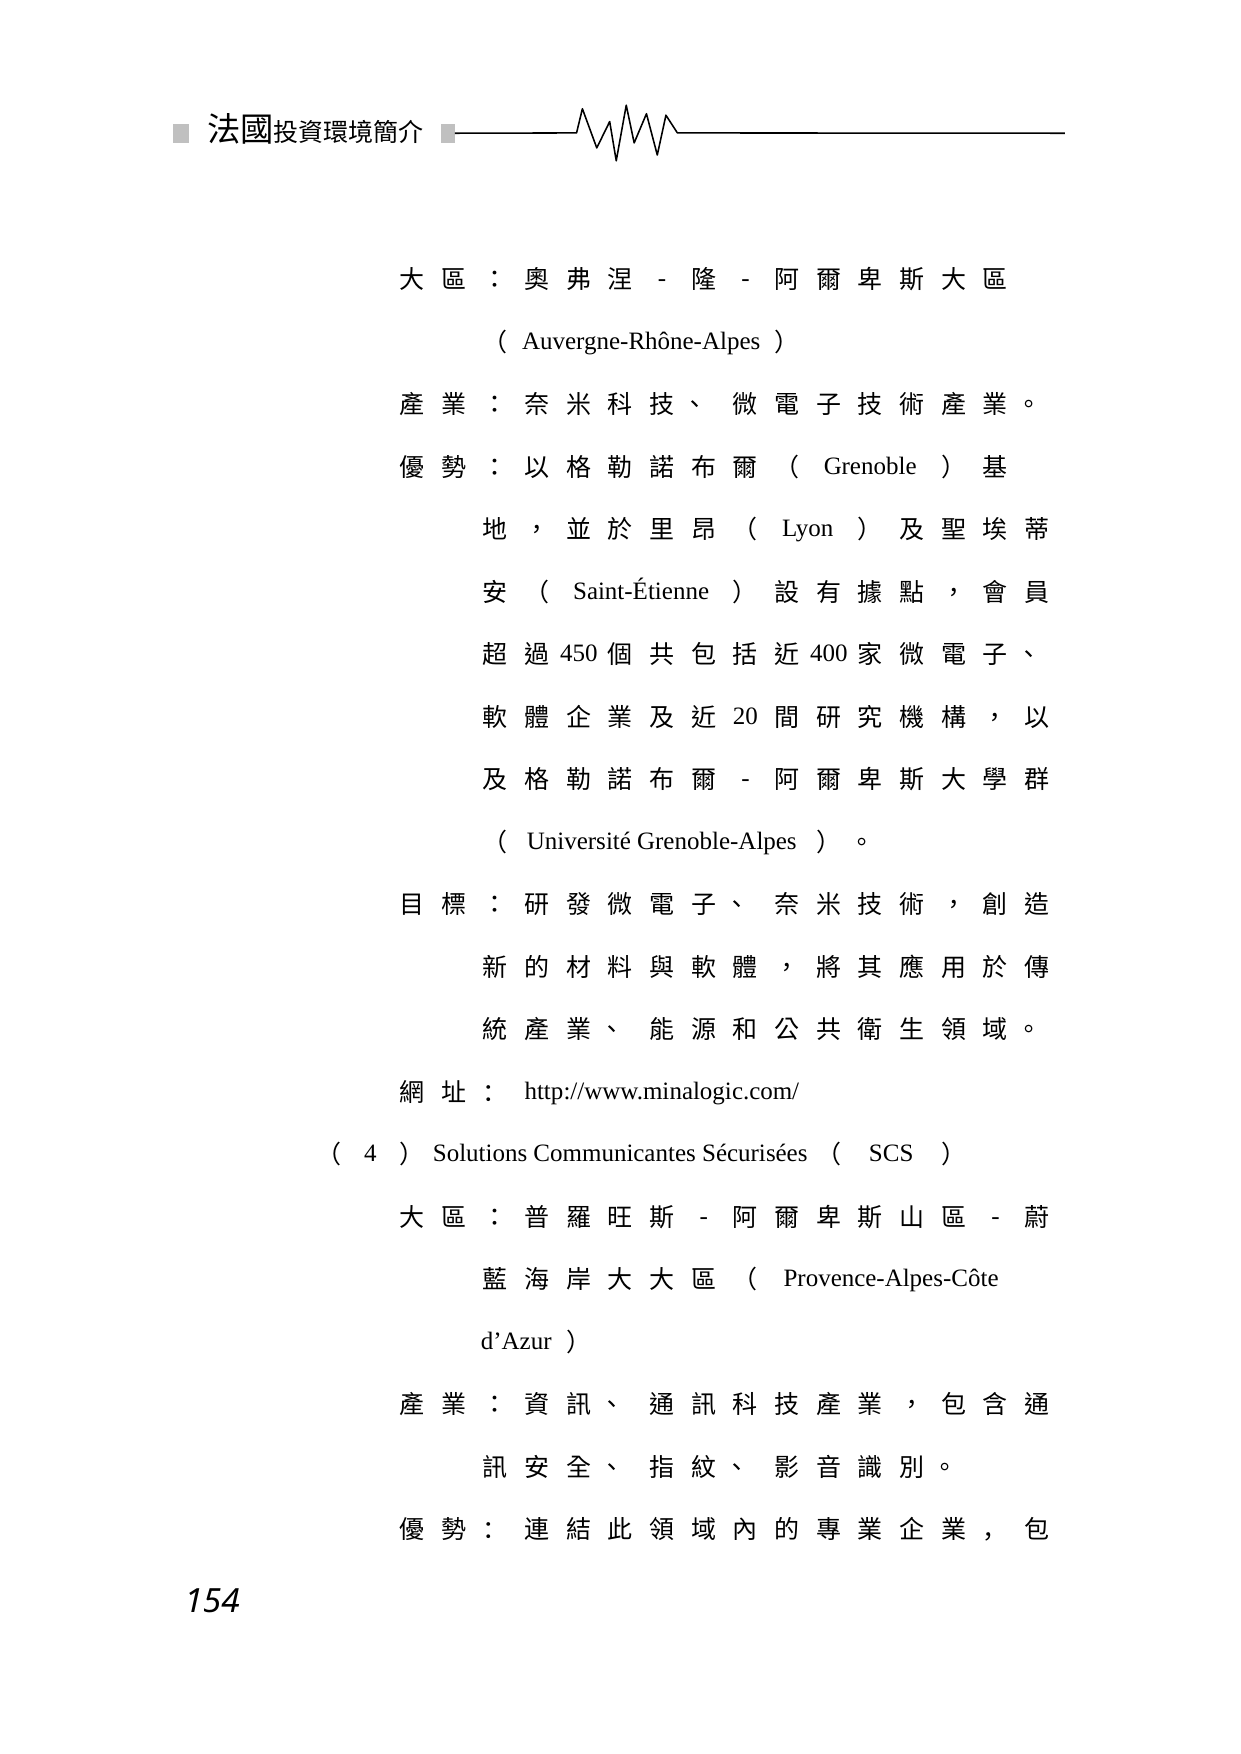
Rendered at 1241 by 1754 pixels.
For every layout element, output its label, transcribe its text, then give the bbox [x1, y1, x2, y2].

text 大區：普羅旺斯-阿爾卑斯山區-蔚藍海岸大大區（Provence-Alpes-Côte d’Azur） [367, 1174, 1058, 1361]
text 網址：http://www.minalogic.com/ [367, 1049, 1058, 1111]
text 優勢：連結此領域內的專業企業，包 [367, 1486, 1058, 1549]
text 優勢：以格勒諾布爾（Grenoble）基地，並於里昂（Lyon）及聖埃蒂安（Saint-Étienne）設有據點，會員超過450個共包括近400家微電子、軟體企業及近20間研究機構，以及格勒諾布爾-阿爾卑斯大學群（Université Grenoble-Alpes）。 [367, 424, 1058, 861]
text （4）Solutions Communicantes Sécurisées（SCS） [306, 1111, 1058, 1174]
text 大區：奧弗涅-隆-阿爾卑斯大區（Auvergne-Rhône-Alpes） [367, 236, 1058, 361]
text 產業：資訊、通訊科技產業，包含通訊安全、指紋、影音識別。 [367, 1361, 1058, 1486]
text 產業：奈米科技、微電子技術產業。 [367, 361, 1058, 424]
text 目標：研發微電子、奈米技術，創造新的材料與軟體，將其應用於傳統產業、能源和公共衛生領域。 [367, 861, 1058, 1049]
